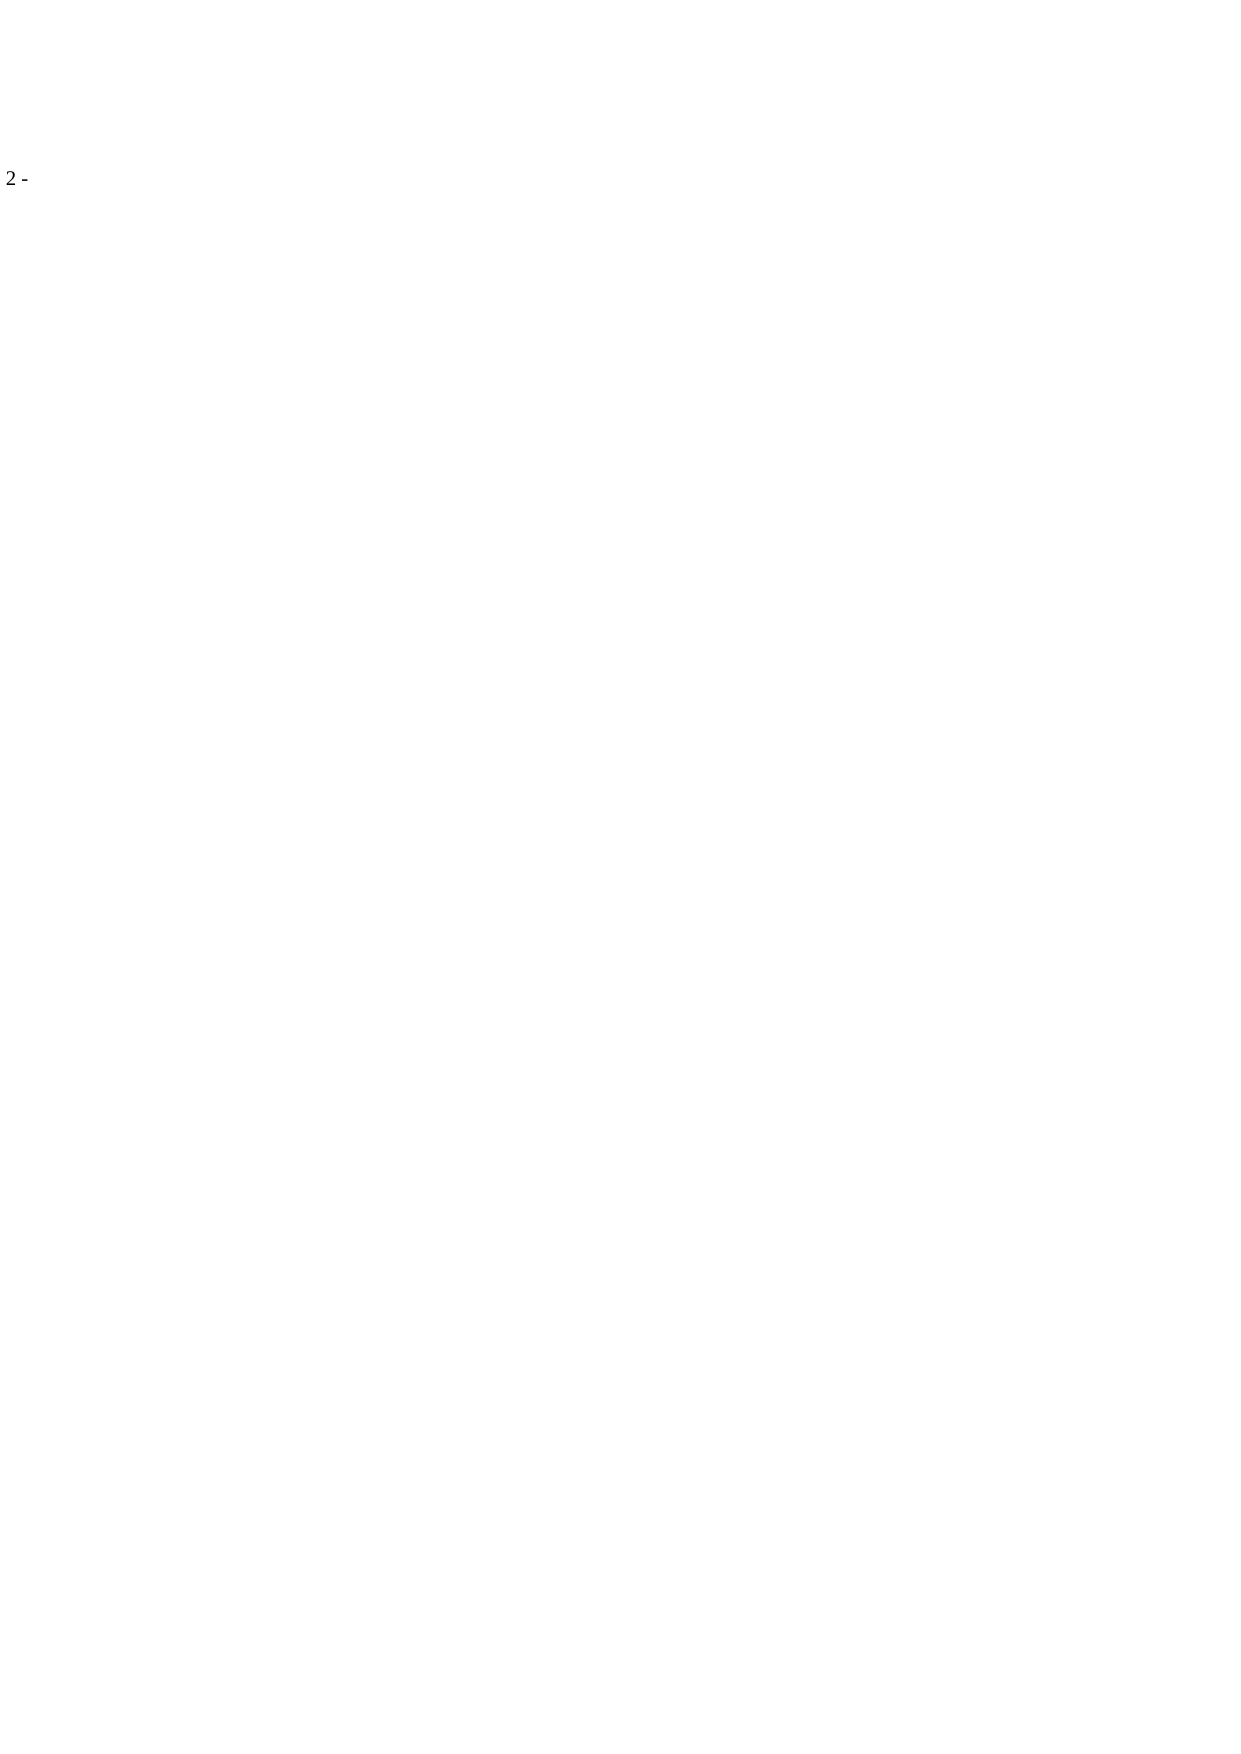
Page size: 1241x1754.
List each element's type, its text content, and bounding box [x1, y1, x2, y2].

text 2 - [6, 166, 1122, 190]
